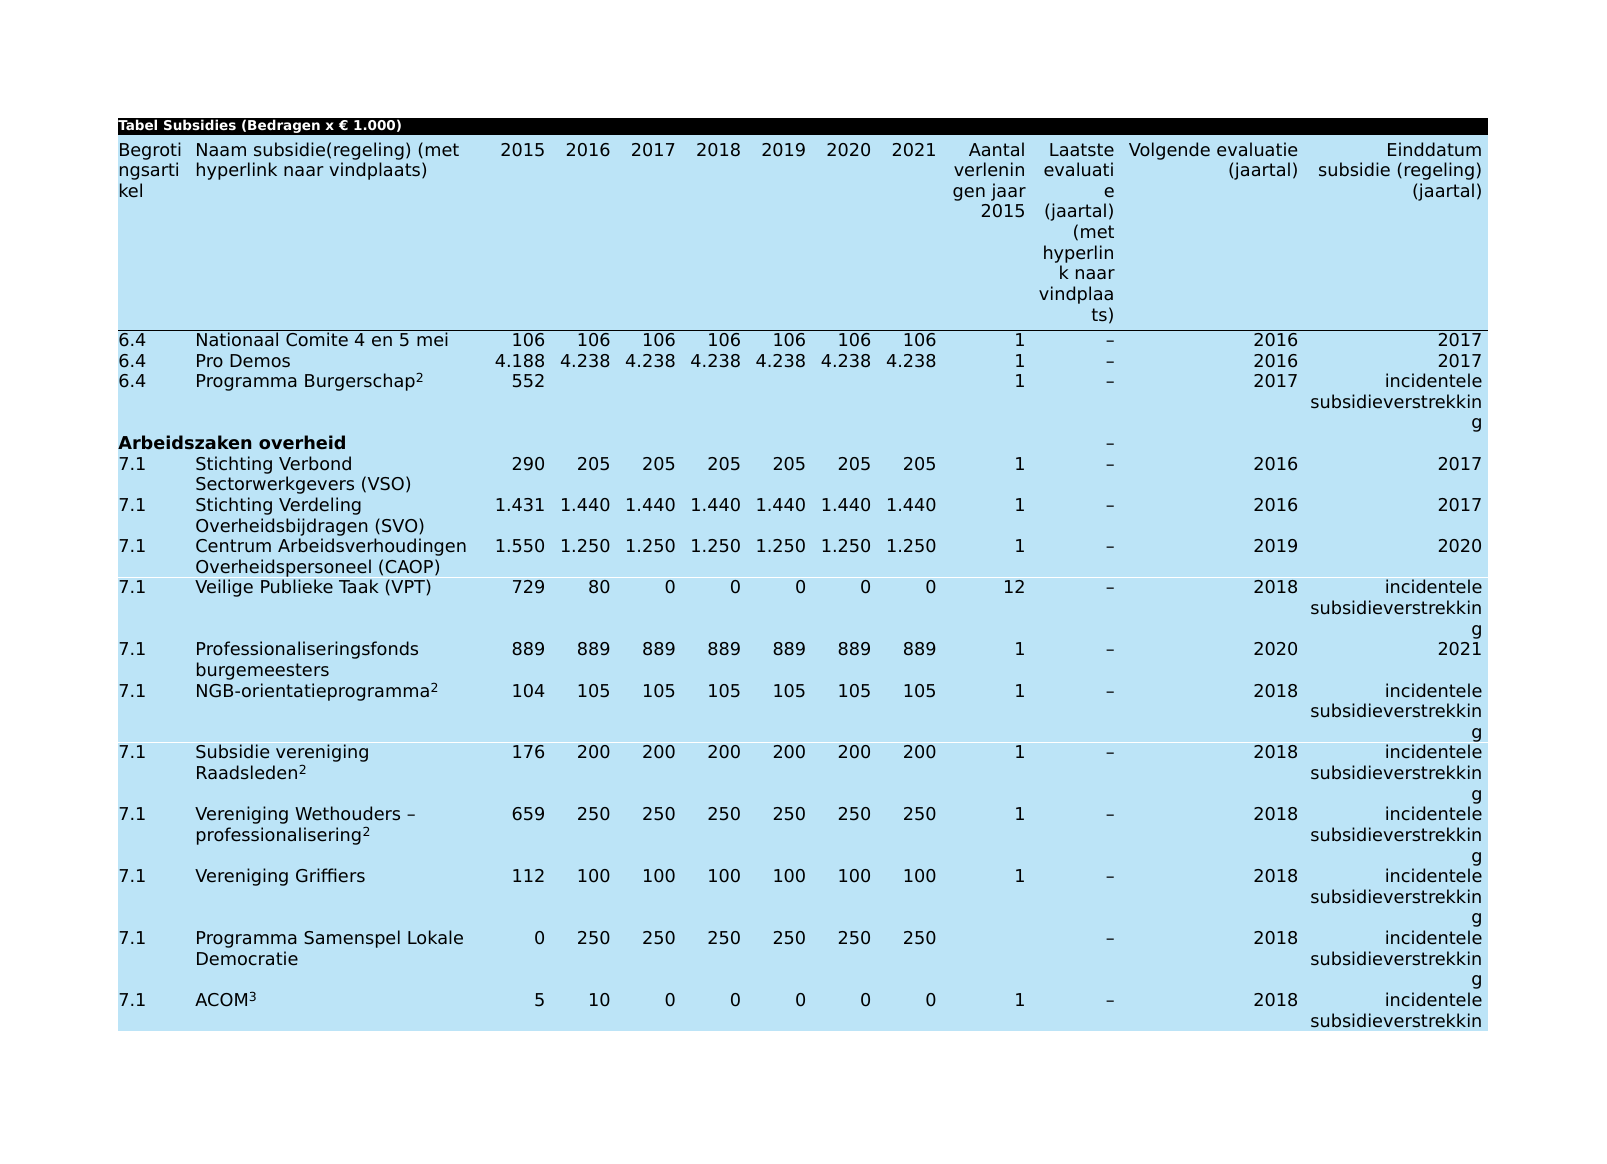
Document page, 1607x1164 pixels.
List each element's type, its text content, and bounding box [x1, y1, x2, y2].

table_cell 2018 [1120, 866, 1304, 928]
table_cell 80 [551, 578, 616, 639]
table_cell 106 [747, 331, 812, 351]
table_cell 889 [616, 639, 681, 681]
table_cell 2017 [1304, 331, 1488, 351]
table_cell 250 [551, 804, 616, 866]
table_cell 100 [616, 866, 681, 928]
table_cell 2016 [1120, 351, 1304, 371]
table_cell 2018 [1120, 990, 1304, 1031]
table_cell 1.250 [747, 536, 812, 577]
table_cell [812, 371, 877, 433]
table_cell [616, 371, 681, 433]
table_cell 250 [616, 804, 681, 866]
table_cell – [1031, 681, 1120, 742]
table_cell 7.1 [118, 578, 189, 639]
table_cell 1.550 [486, 536, 551, 577]
table_cell 7.1 [118, 990, 189, 1031]
table_cell Stichting Verbond Sectorwerkgevers (VSO) [189, 454, 486, 495]
table_cell [681, 371, 747, 433]
table_cell 2017 [1304, 351, 1488, 371]
table_cell 250 [681, 804, 747, 866]
table_cell 1.250 [812, 536, 877, 577]
table_cell – [1031, 351, 1120, 371]
table_cell 1 [942, 804, 1031, 866]
table_cell 889 [551, 639, 616, 681]
table_cell 2020 [812, 135, 877, 330]
table_cell Veilige Publieke Taak (VPT) [189, 578, 486, 639]
table_cell 105 [681, 681, 747, 742]
table_cell [942, 433, 1031, 454]
table_cell 2018 [1120, 928, 1304, 990]
table_cell [1120, 433, 1304, 454]
table_cell 1.440 [747, 495, 812, 536]
table_cell 250 [551, 928, 616, 990]
table_cell 2021 [1304, 639, 1488, 681]
table_cell 2017 [616, 135, 681, 330]
table_cell Subsidie vereniging Raadsleden2 [189, 743, 486, 804]
table_cell 4.238 [877, 351, 942, 371]
table_cell 105 [877, 681, 942, 742]
table_cell 250 [812, 928, 877, 990]
table_cell 1.440 [812, 495, 877, 536]
table_cell 250 [812, 804, 877, 866]
table_cell – [1031, 495, 1120, 536]
table_cell Laatste evaluatie (jaartal) (met hyperlink naar vindplaats) [1031, 135, 1120, 330]
table_cell 2016 [1120, 331, 1304, 351]
table_cell 2017 [1304, 495, 1488, 536]
table_cell 1 [942, 351, 1031, 371]
table_header Tabel Subsidies (Bedragen x € 1.000) [118, 118, 1488, 134]
table_cell 1 [942, 639, 1031, 681]
table_cell 4.238 [616, 351, 681, 371]
table_cell 4.188 [486, 351, 551, 371]
table_cell – [1031, 578, 1120, 639]
table_cell 0 [747, 990, 812, 1031]
table_cell 5 [486, 990, 551, 1031]
table_cell 7.1 [118, 681, 189, 742]
table_cell 0 [877, 990, 942, 1031]
table_cell 1.440 [681, 495, 747, 536]
table_cell 889 [681, 639, 747, 681]
table_cell 10 [551, 990, 616, 1031]
table_cell 105 [747, 681, 812, 742]
table_cell 250 [747, 928, 812, 990]
table_cell [616, 433, 681, 454]
table_cell 1 [942, 743, 1031, 804]
table_cell incidentele subsidieverstrekking [1304, 928, 1488, 990]
table_cell 205 [747, 454, 812, 495]
table_cell 106 [551, 331, 616, 351]
table_cell 104 [486, 681, 551, 742]
table_cell 0 [486, 928, 551, 990]
table_cell 2018 [1120, 681, 1304, 742]
table_cell 2018 [1120, 743, 1304, 804]
table_cell 889 [812, 639, 877, 681]
table_cell 176 [486, 743, 551, 804]
table_cell 4.238 [681, 351, 747, 371]
table_cell 552 [486, 371, 551, 433]
table_cell 1 [942, 495, 1031, 536]
table_cell [1304, 433, 1488, 454]
table_cell 2019 [747, 135, 812, 330]
table_cell 100 [877, 866, 942, 928]
table_cell 729 [486, 578, 551, 639]
table_cell 106 [681, 331, 747, 351]
table_cell 2018 [1120, 578, 1304, 639]
table_cell 1 [942, 371, 1031, 433]
table_cell 105 [812, 681, 877, 742]
table_cell 6.4 [118, 331, 189, 351]
table_cell [942, 928, 1031, 990]
table_cell 12 [942, 578, 1031, 639]
table_cell 0 [681, 578, 747, 639]
table_cell 7.1 [118, 536, 189, 577]
table_cell 200 [551, 743, 616, 804]
table_cell 2017 [1120, 371, 1304, 433]
table_cell [486, 433, 551, 454]
table_cell 1.440 [877, 495, 942, 536]
table_cell 105 [551, 681, 616, 742]
table_cell 100 [551, 866, 616, 928]
table_cell 6.4 [118, 351, 189, 371]
table_cell 2017 [1304, 454, 1488, 495]
table_cell 7.1 [118, 495, 189, 536]
table_cell 105 [616, 681, 681, 742]
table_cell 106 [877, 331, 942, 351]
table_cell 0 [681, 990, 747, 1031]
table_cell 1.440 [616, 495, 681, 536]
table_cell Volgende evaluatie (jaartal) [1120, 135, 1304, 330]
table_cell 205 [681, 454, 747, 495]
table_cell 7.1 [118, 928, 189, 990]
table_cell 1 [942, 990, 1031, 1031]
table_cell 0 [747, 578, 812, 639]
table_cell 106 [486, 331, 551, 351]
table_cell [877, 371, 942, 433]
table_cell [747, 371, 812, 433]
table_cell 2015 [486, 135, 551, 330]
table_cell [551, 433, 616, 454]
table_cell 889 [877, 639, 942, 681]
table_cell 100 [747, 866, 812, 928]
table_cell 7.1 [118, 743, 189, 804]
table_cell 112 [486, 866, 551, 928]
table_cell Arbeidszaken overheid [118, 433, 486, 454]
table_cell 2016 [1120, 495, 1304, 536]
table_cell 1 [942, 681, 1031, 742]
table_cell 2020 [1304, 536, 1488, 577]
table_cell 1.250 [616, 536, 681, 577]
table_cell ACOM3 [189, 990, 486, 1031]
table_cell 106 [616, 331, 681, 351]
table_cell – [1031, 743, 1120, 804]
table_cell 250 [681, 928, 747, 990]
table_cell 7.1 [118, 454, 189, 495]
table_cell 4.238 [747, 351, 812, 371]
table_cell 100 [812, 866, 877, 928]
table_cell 106 [812, 331, 877, 351]
table_cell incidentele subsidieverstrekking [1304, 743, 1488, 804]
table_cell 1.440 [551, 495, 616, 536]
table_cell – [1031, 536, 1120, 577]
table_cell 7.1 [118, 866, 189, 928]
table_cell 200 [616, 743, 681, 804]
table_cell Vereniging Griffiers [189, 866, 486, 928]
table_cell 205 [616, 454, 681, 495]
table_cell Begrotingsartikel [118, 135, 189, 330]
table_cell 1.250 [551, 536, 616, 577]
table_cell 250 [877, 804, 942, 866]
table_cell Aantal verleningen jaar 2015 [942, 135, 1031, 330]
table_cell [747, 433, 812, 454]
table_cell 7.1 [118, 804, 189, 866]
table_cell 0 [812, 990, 877, 1031]
table_cell [551, 371, 616, 433]
table_cell incidentele subsidieverstrekking [1304, 578, 1488, 639]
table_cell 6.4 [118, 371, 189, 433]
table_cell 205 [877, 454, 942, 495]
table_cell Pro Demos [189, 351, 486, 371]
table_cell – [1031, 804, 1120, 866]
table_cell [681, 433, 747, 454]
table_cell 2016 [1120, 454, 1304, 495]
table_cell NGB-orientatieprogramma2 [189, 681, 486, 742]
table_cell 2018 [1120, 804, 1304, 866]
table_cell Professionaliseringsfonds burgemeesters [189, 639, 486, 681]
table_cell 200 [747, 743, 812, 804]
table_cell 2016 [551, 135, 616, 330]
table_cell 250 [616, 928, 681, 990]
table_cell 1.250 [681, 536, 747, 577]
table_cell 2018 [681, 135, 747, 330]
table_cell 1.250 [877, 536, 942, 577]
table_cell 205 [812, 454, 877, 495]
table_cell – [1031, 990, 1120, 1031]
table_cell 4.238 [812, 351, 877, 371]
table_cell – [1031, 331, 1120, 351]
table_cell 1.431 [486, 495, 551, 536]
table_cell 889 [747, 639, 812, 681]
table_cell 250 [747, 804, 812, 866]
table_cell – [1031, 454, 1120, 495]
table_cell 1 [942, 454, 1031, 495]
table_cell 0 [616, 578, 681, 639]
table_cell – [1031, 928, 1120, 990]
table_cell 205 [551, 454, 616, 495]
table_cell – [1031, 433, 1120, 454]
table_cell Programma Burgerschap2 [189, 371, 486, 433]
table_cell 250 [877, 928, 942, 990]
table_cell incidentele subsidieverstrekking [1304, 804, 1488, 866]
table_cell 4.238 [551, 351, 616, 371]
table_cell 0 [616, 990, 681, 1031]
table_cell Nationaal Comite 4 en 5 mei [189, 331, 486, 351]
table_cell Naam subsidie(regeling) (met hyperlink naar vindplaats) [189, 135, 486, 330]
table_cell Vereniging Wethouders – professionalisering2 [189, 804, 486, 866]
table_cell 0 [877, 578, 942, 639]
table_cell Programma Samenspel Lokale Democratie [189, 928, 486, 990]
table_cell – [1031, 639, 1120, 681]
table_cell Stichting Verdeling Overheidsbijdragen (SVO) [189, 495, 486, 536]
table_cell incidentele subsidieverstrekking [1304, 371, 1488, 433]
table_cell [812, 433, 877, 454]
table_cell 0 [812, 578, 877, 639]
table_cell 200 [812, 743, 877, 804]
table_cell 100 [681, 866, 747, 928]
table_cell 200 [681, 743, 747, 804]
table_cell 659 [486, 804, 551, 866]
table_cell – [1031, 371, 1120, 433]
table_cell 2020 [1120, 639, 1304, 681]
table_cell 2021 [877, 135, 942, 330]
table_cell incidentele subsidieverstrekkin [1304, 990, 1488, 1031]
table_cell Einddatum subsidie (regeling) (jaartal) [1304, 135, 1488, 330]
table_cell [877, 433, 942, 454]
table_cell incidentele subsidieverstrekking [1304, 681, 1488, 742]
table_cell 889 [486, 639, 551, 681]
table_cell 7.1 [118, 639, 189, 681]
table_cell Centrum Arbeidsverhoudingen Overheidspersoneel (CAOP) [189, 536, 486, 577]
table_cell 200 [877, 743, 942, 804]
table_cell 1 [942, 866, 1031, 928]
table_cell – [1031, 866, 1120, 928]
table_cell 1 [942, 331, 1031, 351]
table_cell 1 [942, 536, 1031, 577]
table_cell incidentele subsidieverstrekking [1304, 866, 1488, 928]
table_cell 2019 [1120, 536, 1304, 577]
table_cell 290 [486, 454, 551, 495]
